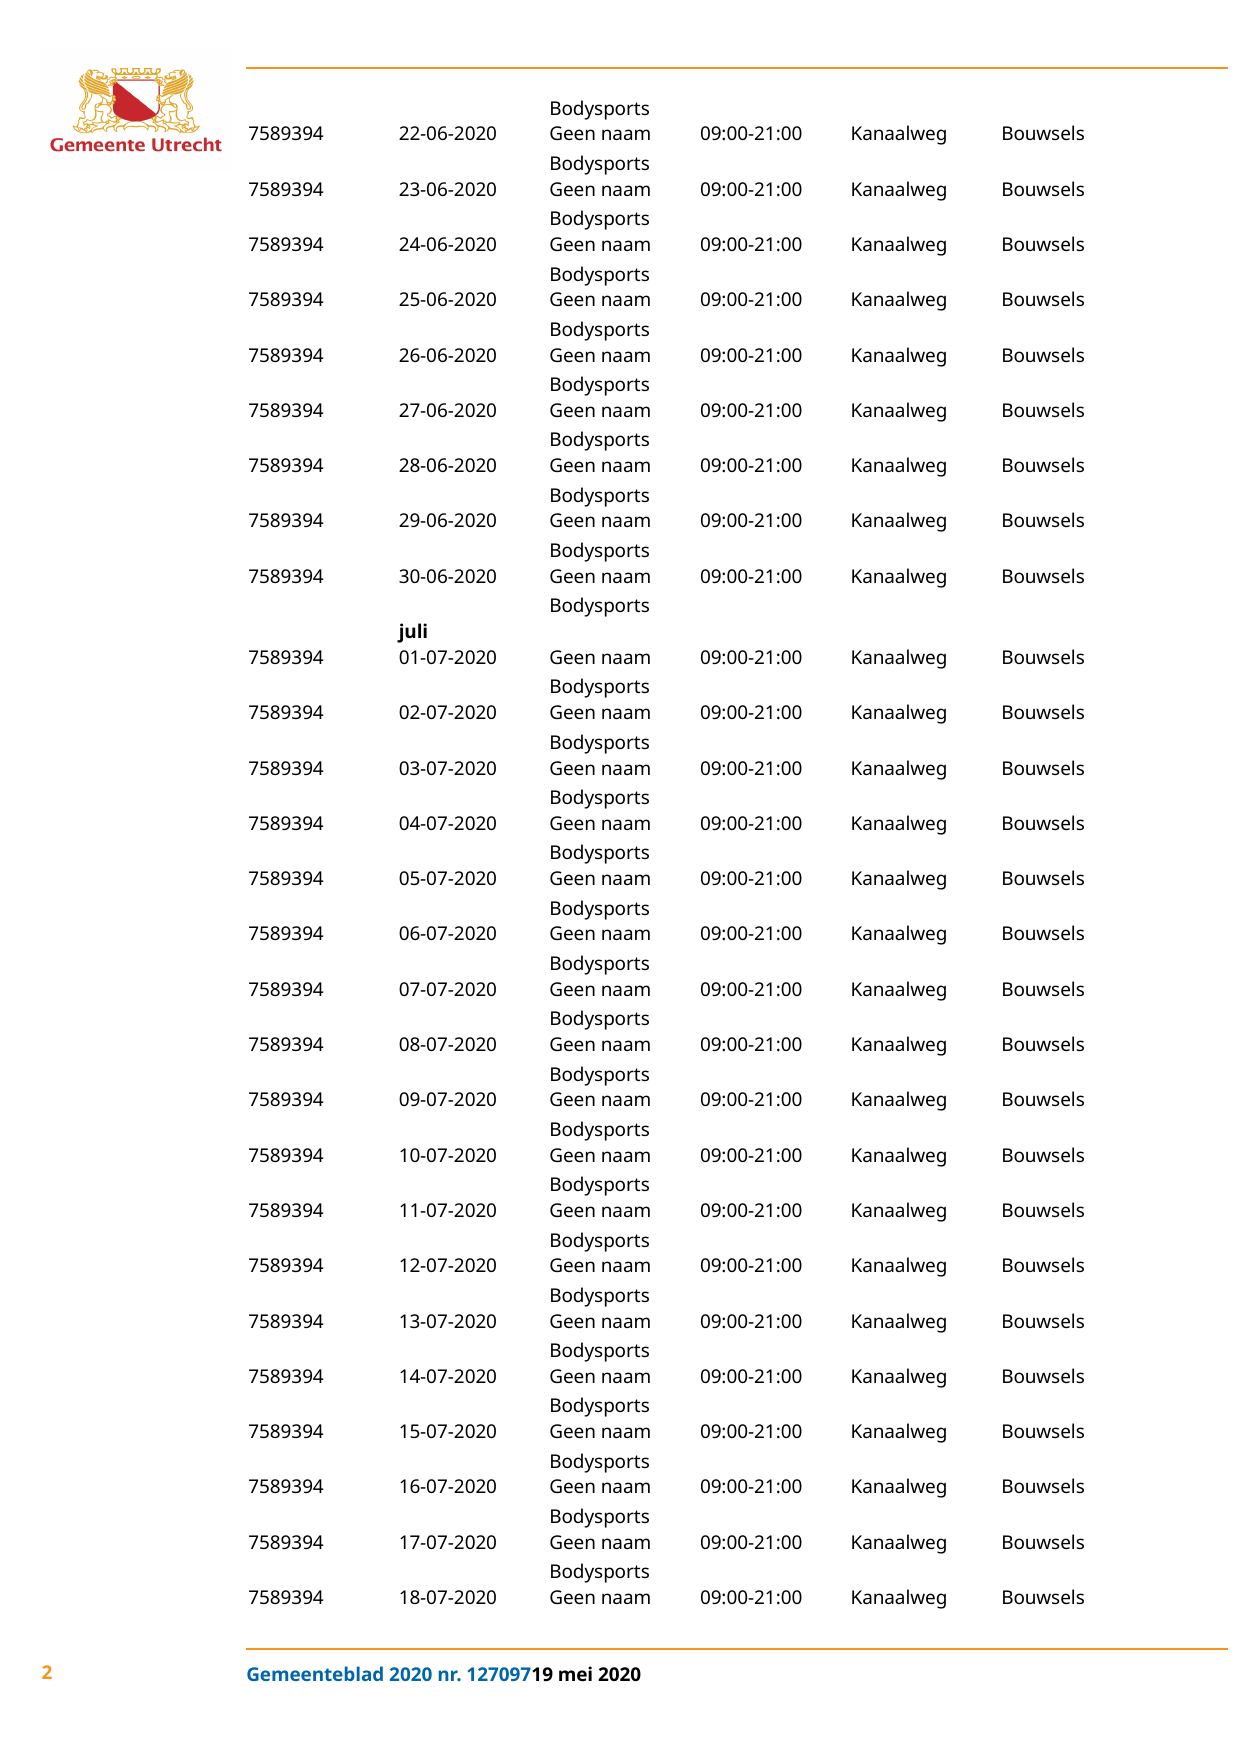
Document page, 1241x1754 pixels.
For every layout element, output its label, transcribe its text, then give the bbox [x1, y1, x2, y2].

table_cell 7589394 [248, 1308, 398, 1363]
table_cell 09:00-21:00 [700, 508, 850, 563]
table_cell 09:00-21:00 [700, 563, 850, 618]
table_cell 09:00-21:00 [700, 1474, 850, 1529]
table_cell 7589394 [248, 810, 398, 865]
table_cell Kanaalweg [850, 176, 1001, 231]
table_cell Bouwsels [1001, 1253, 1152, 1308]
table_cell 02-07-2020 [399, 699, 549, 755]
table_cell Bouwsels [1001, 1142, 1152, 1197]
table_cell Bouwsels [1001, 397, 1152, 452]
table_cell 09:00-21:00 [700, 342, 850, 397]
table_cell [850, 618, 1001, 644]
table_cell Kanaalweg [850, 231, 1001, 286]
table_cell 7589394 [248, 976, 398, 1031]
table_cell Bouwsels [1001, 1308, 1152, 1363]
table_cell Bouwsels [1001, 976, 1152, 1031]
table_cell 09:00-21:00 [700, 1363, 850, 1418]
table_cell 7589394 [248, 644, 398, 699]
table_cell Kanaalweg [850, 1142, 1001, 1197]
table_cell Kanaalweg [850, 563, 1001, 618]
table_cell [248, 618, 398, 644]
table_cell 7589394 [248, 865, 398, 921]
table_cell 7589394 [248, 563, 398, 618]
table_cell [700, 95, 850, 121]
table_cell 18-07-2020 [399, 1584, 549, 1610]
table_cell Kanaalweg [850, 286, 1001, 342]
table_cell Kanaalweg [850, 1529, 1001, 1584]
table_cell Geen naam Bodysports [549, 1474, 700, 1529]
table_cell Bouwsels [1001, 231, 1152, 286]
picture [41, 47, 231, 172]
table_cell 30-06-2020 [399, 563, 549, 618]
table_cell 15-07-2020 [399, 1419, 549, 1474]
table_cell 09:00-21:00 [700, 1529, 850, 1584]
table_cell 09:00-21:00 [700, 121, 850, 176]
table_cell 09:00-21:00 [700, 176, 850, 231]
table_cell Bouwsels [1001, 1419, 1152, 1474]
table_cell [1001, 95, 1152, 121]
table_cell 7589394 [248, 699, 398, 755]
table_cell Kanaalweg [850, 121, 1001, 176]
table_cell 09:00-21:00 [700, 699, 850, 755]
table_cell Geen naam Bodysports [549, 121, 700, 176]
table_cell 16-07-2020 [399, 1474, 549, 1529]
table_cell Kanaalweg [850, 397, 1001, 452]
table_cell Kanaalweg [850, 865, 1001, 921]
table_cell 27-06-2020 [399, 397, 549, 452]
table_cell 7589394 [248, 1197, 398, 1252]
table_cell 7589394 [248, 755, 398, 810]
table_cell 08-07-2020 [399, 1031, 549, 1087]
table_cell Bouwsels [1001, 1584, 1152, 1610]
table_cell 7589394 [248, 121, 398, 176]
table_cell 7589394 [248, 1031, 398, 1087]
table_cell Kanaalweg [850, 1253, 1001, 1308]
table_cell Bouwsels [1001, 121, 1152, 176]
table_cell 09:00-21:00 [700, 1253, 850, 1308]
table_cell Geen naam Bodysports [549, 810, 700, 865]
table_cell 09:00-21:00 [700, 976, 850, 1031]
table_cell Geen naam Bodysports [549, 1363, 700, 1418]
table_cell 09:00-21:00 [700, 755, 850, 810]
table_cell Geen naam Bodysports [549, 231, 700, 286]
table_cell 7589394 [248, 1419, 398, 1474]
table_cell 7589394 [248, 1087, 398, 1142]
table_cell Geen naam [549, 1584, 700, 1610]
table_cell 12-07-2020 [399, 1253, 549, 1308]
table_cell Geen naam Bodysports [549, 563, 700, 618]
table_cell Kanaalweg [850, 976, 1001, 1031]
table_cell 23-06-2020 [399, 176, 549, 231]
table_cell Bouwsels [1001, 1087, 1152, 1142]
table_cell 09:00-21:00 [700, 231, 850, 286]
table_cell 07-07-2020 [399, 976, 549, 1031]
table_cell Kanaalweg [850, 1474, 1001, 1529]
table_cell 04-07-2020 [399, 810, 549, 865]
table_cell 7589394 [248, 176, 398, 231]
table_cell Kanaalweg [850, 342, 1001, 397]
table_cell Bouwsels [1001, 286, 1152, 342]
table_cell Kanaalweg [850, 1363, 1001, 1418]
table_cell 7589394 [248, 921, 398, 976]
table_cell Bouwsels [1001, 699, 1152, 755]
table_cell 03-07-2020 [399, 755, 549, 810]
table_cell 7589394 [248, 1253, 398, 1308]
table_cell Kanaalweg [850, 699, 1001, 755]
table_cell Geen naam Bodysports [549, 976, 700, 1031]
table_cell Bouwsels [1001, 508, 1152, 563]
table_cell 09:00-21:00 [700, 1031, 850, 1087]
table_cell 09:00-21:00 [700, 921, 850, 976]
table_cell Bouwsels [1001, 1197, 1152, 1252]
table_cell Geen naam Bodysports [549, 176, 700, 231]
table_cell 09:00-21:00 [700, 810, 850, 865]
table_cell 7589394 [248, 1474, 398, 1529]
table_cell 09:00-21:00 [700, 1197, 850, 1252]
table_cell Bouwsels [1001, 563, 1152, 618]
table_cell 29-06-2020 [399, 508, 549, 563]
table_cell [248, 95, 398, 121]
table_cell 09:00-21:00 [700, 1142, 850, 1197]
table_cell Geen naam Bodysports [549, 342, 700, 397]
table_cell 09:00-21:00 [700, 397, 850, 452]
table_cell Geen naam Bodysports [549, 397, 700, 452]
table_cell Geen naam Bodysports [549, 644, 700, 699]
table_cell 17-07-2020 [399, 1529, 549, 1584]
table_cell Geen naam Bodysports [549, 1529, 700, 1584]
table_cell Geen naam Bodysports [549, 1197, 700, 1252]
table_cell Kanaalweg [850, 644, 1001, 699]
table_cell [850, 95, 1001, 121]
table_cell Kanaalweg [850, 921, 1001, 976]
table_cell 14-07-2020 [399, 1363, 549, 1418]
table_cell 09:00-21:00 [700, 1087, 850, 1142]
table_cell Bouwsels [1001, 865, 1152, 921]
table_cell 7589394 [248, 342, 398, 397]
table_cell 7589394 [248, 453, 398, 508]
table_cell 7589394 [248, 231, 398, 286]
table_cell 09:00-21:00 [700, 865, 850, 921]
table_cell 26-06-2020 [399, 342, 549, 397]
table_cell 09:00-21:00 [700, 644, 850, 699]
table_cell Bouwsels [1001, 1363, 1152, 1418]
table_cell Geen naam Bodysports [549, 286, 700, 342]
table_cell [1001, 618, 1152, 644]
table_cell [700, 618, 850, 644]
table_cell [399, 95, 549, 121]
table_cell Kanaalweg [850, 1031, 1001, 1087]
table_cell 7589394 [248, 508, 398, 563]
table_cell Kanaalweg [850, 453, 1001, 508]
table_cell 7589394 [248, 1142, 398, 1197]
table_cell 28-06-2020 [399, 453, 549, 508]
table_cell 01-07-2020 [399, 644, 549, 699]
table_cell 10-07-2020 [399, 1142, 549, 1197]
table_cell 05-07-2020 [399, 865, 549, 921]
table_cell 24-06-2020 [399, 231, 549, 286]
table_cell [549, 618, 700, 644]
table_cell Geen naam Bodysports [549, 508, 700, 563]
table_cell 09:00-21:00 [700, 1419, 850, 1474]
table_cell Geen naam Bodysports [549, 453, 700, 508]
table_cell Kanaalweg [850, 1419, 1001, 1474]
table_cell Kanaalweg [850, 1308, 1001, 1363]
table_cell Kanaalweg [850, 1584, 1001, 1610]
table_cell Geen naam Bodysports [549, 699, 700, 755]
table_cell Kanaalweg [850, 755, 1001, 810]
table_cell Bouwsels [1001, 810, 1152, 865]
table_cell Bouwsels [1001, 1529, 1152, 1584]
table_cell 7589394 [248, 1363, 398, 1418]
table_cell 09:00-21:00 [700, 1584, 850, 1610]
table_cell 22-06-2020 [399, 121, 549, 176]
table_cell Bouwsels [1001, 453, 1152, 508]
table_cell Kanaalweg [850, 508, 1001, 563]
table_cell Geen naam Bodysports [549, 1308, 700, 1363]
table_cell Geen naam Bodysports [549, 1142, 700, 1197]
table_cell Bodysports [549, 95, 700, 121]
table_cell Geen naam Bodysports [549, 1087, 700, 1142]
table_cell 06-07-2020 [399, 921, 549, 976]
table_cell 7589394 [248, 1584, 398, 1610]
table_cell Bouwsels [1001, 342, 1152, 397]
table_cell 7589394 [248, 286, 398, 342]
table_cell Geen naam Bodysports [549, 1419, 700, 1474]
table_cell Bouwsels [1001, 1031, 1152, 1087]
table_cell 09:00-21:00 [700, 453, 850, 508]
table_cell Geen naam Bodysports [549, 755, 700, 810]
table_cell 09:00-21:00 [700, 1308, 850, 1363]
table_cell 09-07-2020 [399, 1087, 549, 1142]
table_cell Geen naam Bodysports [549, 865, 700, 921]
table_cell Geen naam Bodysports [549, 1031, 700, 1087]
table_cell Kanaalweg [850, 1087, 1001, 1142]
table_cell Kanaalweg [850, 810, 1001, 865]
table_cell Bouwsels [1001, 644, 1152, 699]
table_cell Bouwsels [1001, 755, 1152, 810]
table_cell Bouwsels [1001, 921, 1152, 976]
table_cell 7589394 [248, 397, 398, 452]
table_cell Geen naam Bodysports [549, 1253, 700, 1308]
table_cell 11-07-2020 [399, 1197, 549, 1252]
table_cell Bouwsels [1001, 176, 1152, 231]
table_cell 25-06-2020 [399, 286, 549, 342]
table_cell Bouwsels [1001, 1474, 1152, 1529]
table_cell 13-07-2020 [399, 1308, 549, 1363]
table_cell 7589394 [248, 1529, 398, 1584]
table_cell juli [399, 618, 549, 644]
table_cell Kanaalweg [850, 1197, 1001, 1252]
table_cell 09:00-21:00 [700, 286, 850, 342]
table_cell Geen naam Bodysports [549, 921, 700, 976]
